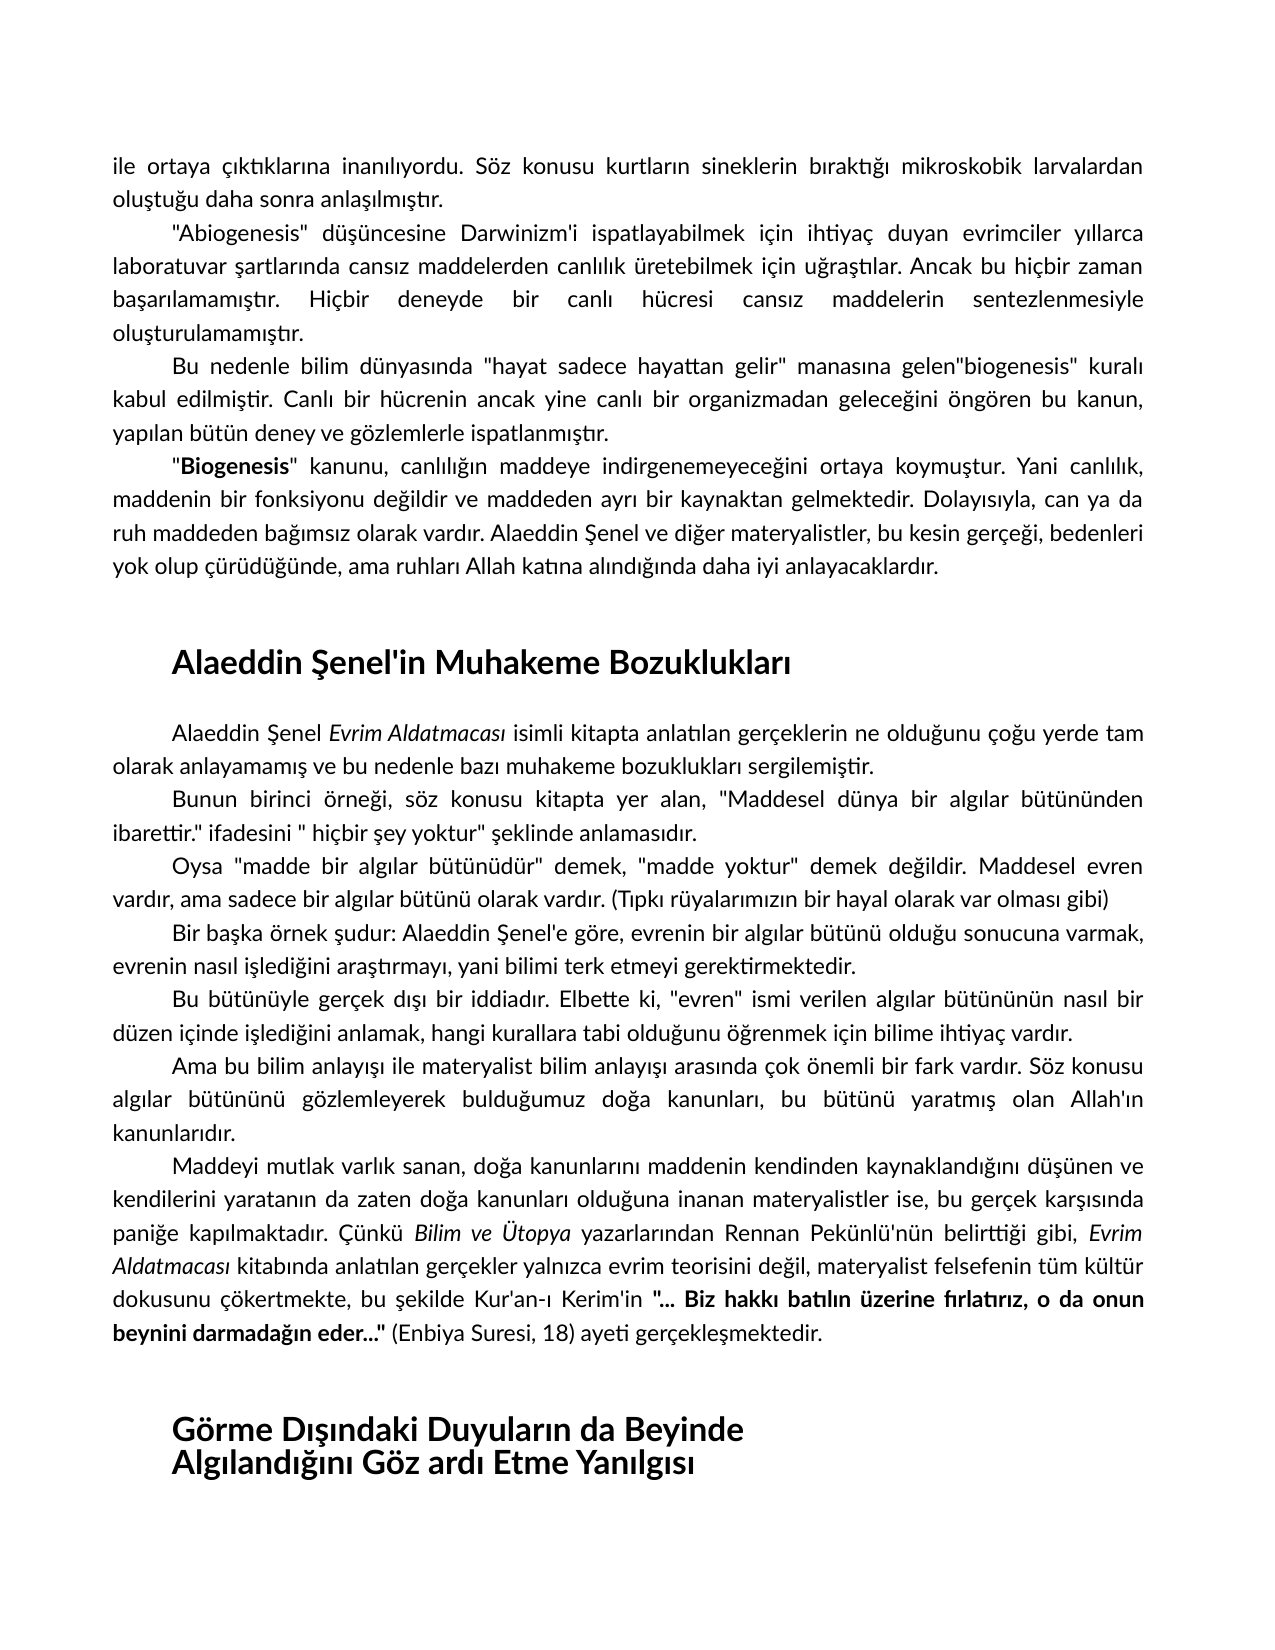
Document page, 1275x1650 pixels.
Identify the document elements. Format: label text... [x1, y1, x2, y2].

text Alaeddin Şenel Evrim Aldatmacası isimli kitapta anlatılan gerçeklerin ne olduğunu çoğu yerde tam olarak anlayamamış ve bu nedenle bazı muhakeme bozuklukları sergilemiştir. [112, 714, 1145, 781]
text "Biogenesis" kanunu, canlılığın maddeye indirgenemeyeceğini ortaya koymuştur. Yani canlılık, maddenin bir fonksiyonu değildir ve maddeden ayrı bir kaynaktan gelmektedir. Dolayısıyla, can ya da ruh maddeden bağımsız olarak vardır. Alaeddin Şenel ve diğer materyalistler, bu kesin gerçeği, bedenleri yok olup çürüdüğünde, ama ruhları Allah katına alındığında daha iyi anlayacaklardır. [112, 448, 1145, 581]
text Alaeddin Şenel'in Muhakeme Bozuklukları [112, 648, 1145, 681]
text Bunun birinci örneği, söz konusu kitapta yer alan, "Maddesel dünya bir algılar bütününden ibarettir." ifadesini " hiçbir şey yoktur" şeklinde anlamasıdır. [112, 781, 1145, 848]
text Algılandığını Göz ardı Etme Yanılgısı [112, 1448, 1145, 1481]
text Oysa "madde bir algılar bütünüdür" demek, "madde yoktur" demek değildir. Maddesel evren vardır, ama sadece bir algılar bütünü olarak vardır. (Tıpkı rüyalarımızın bir hayal olarak var olması gibi) [112, 848, 1145, 914]
text Bu nedenle bilim dünyasında "hayat sadece hayattan gelir" manasına gelen"biogenesis" kuralı kabul edilmiştir. Canlı bir hücrenin ancak yine canlı bir organizmadan geleceğini öngören bu kanun, yapılan bütün deney ve gözlemlerle ispatlanmıştır. [112, 348, 1145, 448]
text Ama bu bilim anlayışı ile materyalist bilim anlayışı arasında çok önemli bir fark vardır. Söz konusu algılar bütününü gözlemleyerek bulduğumuz doğa kanunları, bu bütünü yaratmış olan Allah'ın kanunlarıdır. [112, 1048, 1145, 1148]
text Bir başka örnek şudur: Alaeddin Şenel'e göre, evrenin bir algılar bütünü olduğu sonucuna varmak, evrenin nasıl işlediğini araştırmayı, yani bilimi terk etmeyi gerektirmektedir. [112, 914, 1145, 981]
text ile ortaya çıktıklarına inanılıyordu. Söz konusu kurtların sineklerin bıraktığı mikroskobik larvalardan oluştuğu daha sonra anlaşılmıştır. [112, 148, 1145, 214]
text "Abiogenesis" düşüncesine Darwinizm'i ispatlayabilmek için ihtiyaç duyan evrimciler yıllarca laboratuvar şartlarında cansız maddelerden canlılık üretebilmek için uğraştılar. Ancak bu hiçbir zaman başarılamamıştır. Hiçbir deneyde bir canlı hücresi cansız maddelerin sentezlenmesiyle oluşturulamamıştır. [112, 214, 1145, 348]
text Bu bütünüyle gerçek dışı bir iddiadır. Elbette ki, "evren" ismi verilen algılar bütününün nasıl bir düzen içinde işlediğini anlamak, hangi kurallara tabi olduğunu öğrenmek için bilime ihtiyaç vardır. [112, 981, 1145, 1048]
text Görme Dışındaki Duyuların da Beyinde [112, 1414, 1145, 1448]
text Maddeyi mutlak varlık sanan, doğa kanunlarını maddenin kendinden kaynaklandığını düşünen ve kendilerini yaratanın da zaten doğa kanunları olduğuna inanan materyalistler ise, bu gerçek karşısında paniğe kapılmaktadır. Çünkü Bilim ve Ütopya yazarlarından Rennan Pekünlü'nün belirttiği gibi, Evrim Aldatmacası kitabında anlatılan gerçekler yalnızca evrim teorisini değil, materyalist felsefenin tüm kültür dokusunu çökertmekte, bu şekilde Kur'an-ı Kerim'in "... Biz hakkı batılın üzerine fırlatırız, o da onun beynini darmadağın eder..." (Enbiya Suresi, 18) ayeti gerçekleşmektedir. [112, 1148, 1145, 1348]
